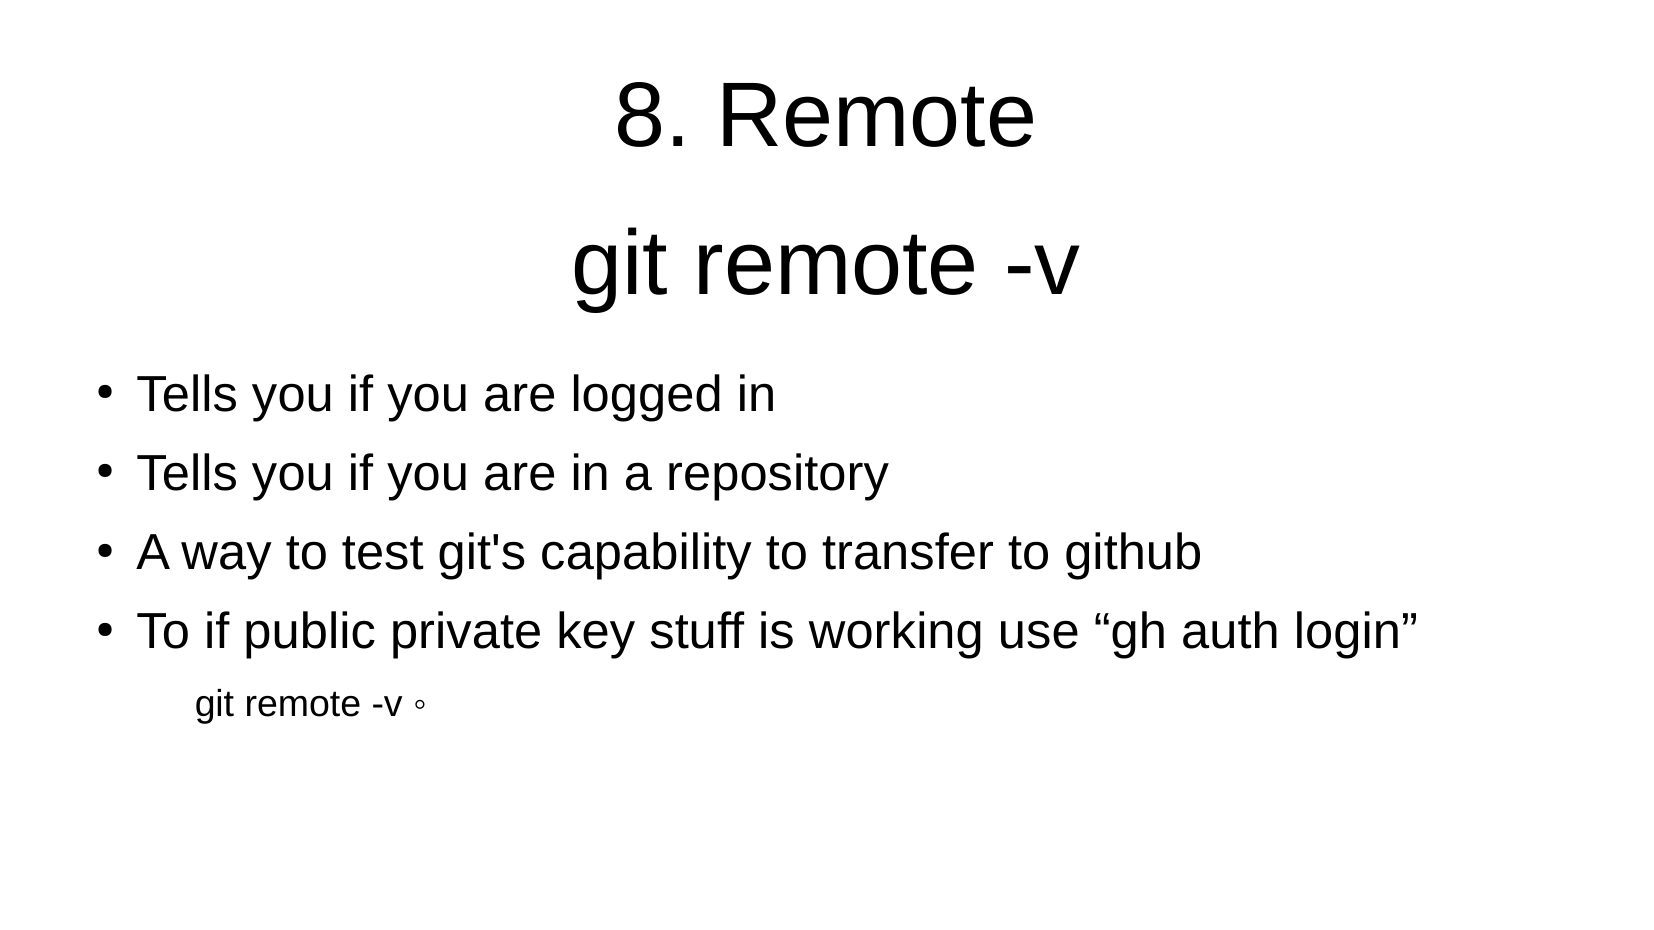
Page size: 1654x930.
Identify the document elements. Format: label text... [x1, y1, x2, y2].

text_box git remote -v ◦ [180, 675, 1085, 816]
list Tells you if you are logged in Tells you if you are in a repository A way to test git's capability to transfer to github To if public private key stuff is working use “gh auth login” [82, 366, 1571, 661]
title git remote -v [82, 160, 1571, 366]
title 8. Remote [82, 12, 1571, 160]
